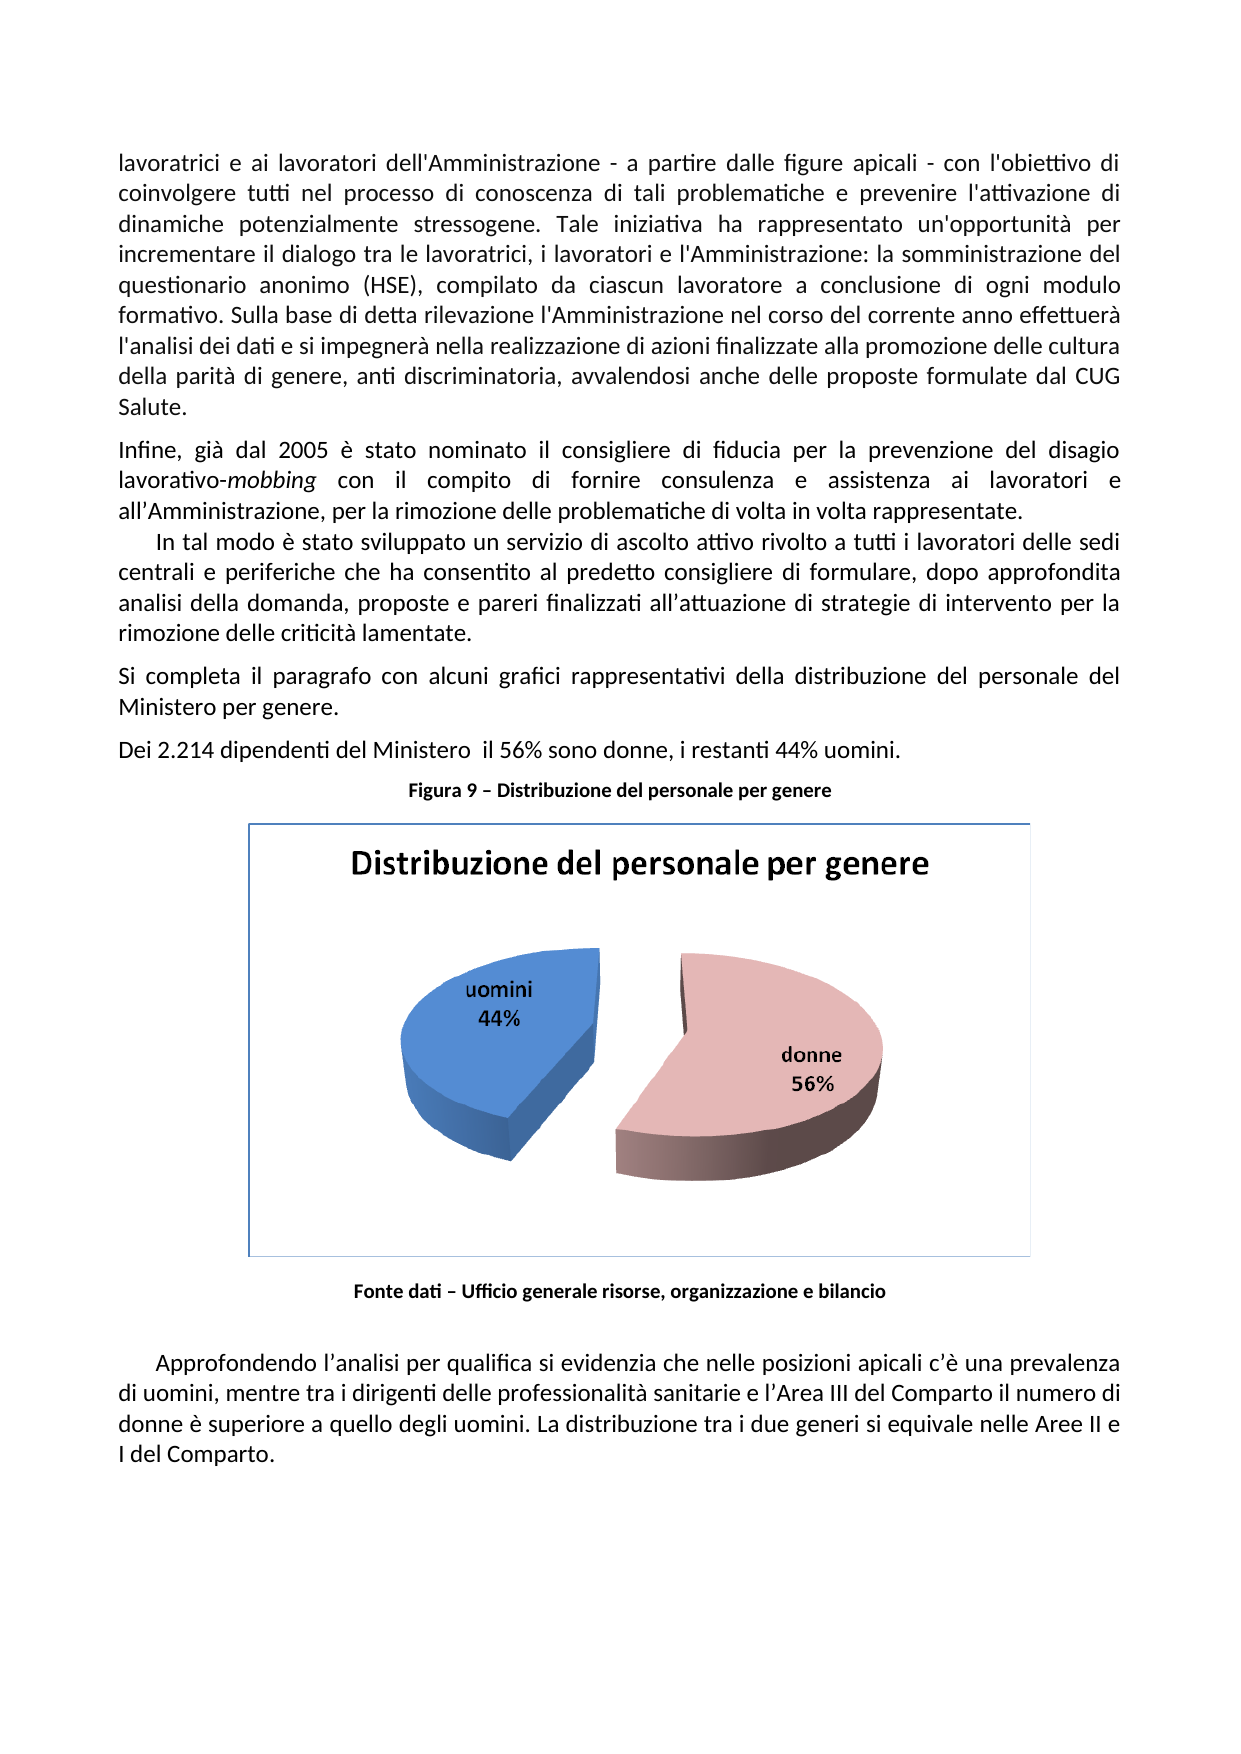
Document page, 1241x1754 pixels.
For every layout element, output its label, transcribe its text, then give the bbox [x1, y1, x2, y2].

text lavoratrici e ai lavoratori dell'Amministrazione - a partire dalle figure apicali - con l'obiettivo di coinvolgere tutti nel processo di conoscenza di tali problematiche e prevenire l'attivazione di dinamiche potenzialmente stressogene. Tale iniziativa ha rappresentato un'opportunità per incrementare il dialogo tra le lavoratrici, i lavoratori e l'Amministrazione: la somministrazione del questionario anonimo (HSE), compilato da ciascun lavoratore a conclusione di ogni modulo formativo. Sulla base di detta rilevazione l'Amministrazione nel corso del corrente anno effettuerà l'analisi dei dati e si impegnerà nella realizzazione di azioni finalizzate alla promozione delle cultura della parità di genere, anti discriminatoria, avvalendosi anche delle proposte formulate dal CUG Salute. [118, 147, 1122, 422]
text Dei 2.214 dipendenti del Ministero il 56% sono donne, i restanti 44% uomini. [118, 734, 1122, 764]
text Figura 9 – Distribuzione del personale per genere [118, 777, 1122, 802]
picture [247, 823, 1031, 1257]
text Si completa il paragrafo con alcuni grafici rappresentativi della distribuzione del personale del Ministero per genere. [118, 660, 1122, 721]
text Approfondendo l’analisi per qualifica si evidenzia che nelle posizioni apicali c’è una prevalenza di uomini, mentre tra i dirigenti delle professionalità sanitarie e l’Area III del Comparto il numero di donne è superiore a quello degli uomini. La distribuzione tra i due generi si equivale nelle Aree II e I del Comparto. [118, 1347, 1122, 1469]
text Infine, già dal 2005 è stato nominato il consigliere di fiducia per la prevenzione del disagio lavorativo-mobbing con il compito di fornire consulenza e assistenza ai lavoratori e all’Amministrazione, per la rimozione delle problematiche di volta in volta rappresentate. [118, 434, 1122, 526]
text Fonte dati – Ufficio generale risorse, organizzazione e bilancio [118, 1279, 1122, 1304]
text In tal modo è stato sviluppato un servizio di ascolto attivo rivolto a tutti i lavoratori delle sedi centrali e periferiche che ha consentito al predetto consigliere di formulare, dopo approfondita analisi della domanda, proposte e pareri finalizzati all’attuazione di strategie di intervento per la rimozione delle criticità lamentate. [118, 526, 1122, 648]
